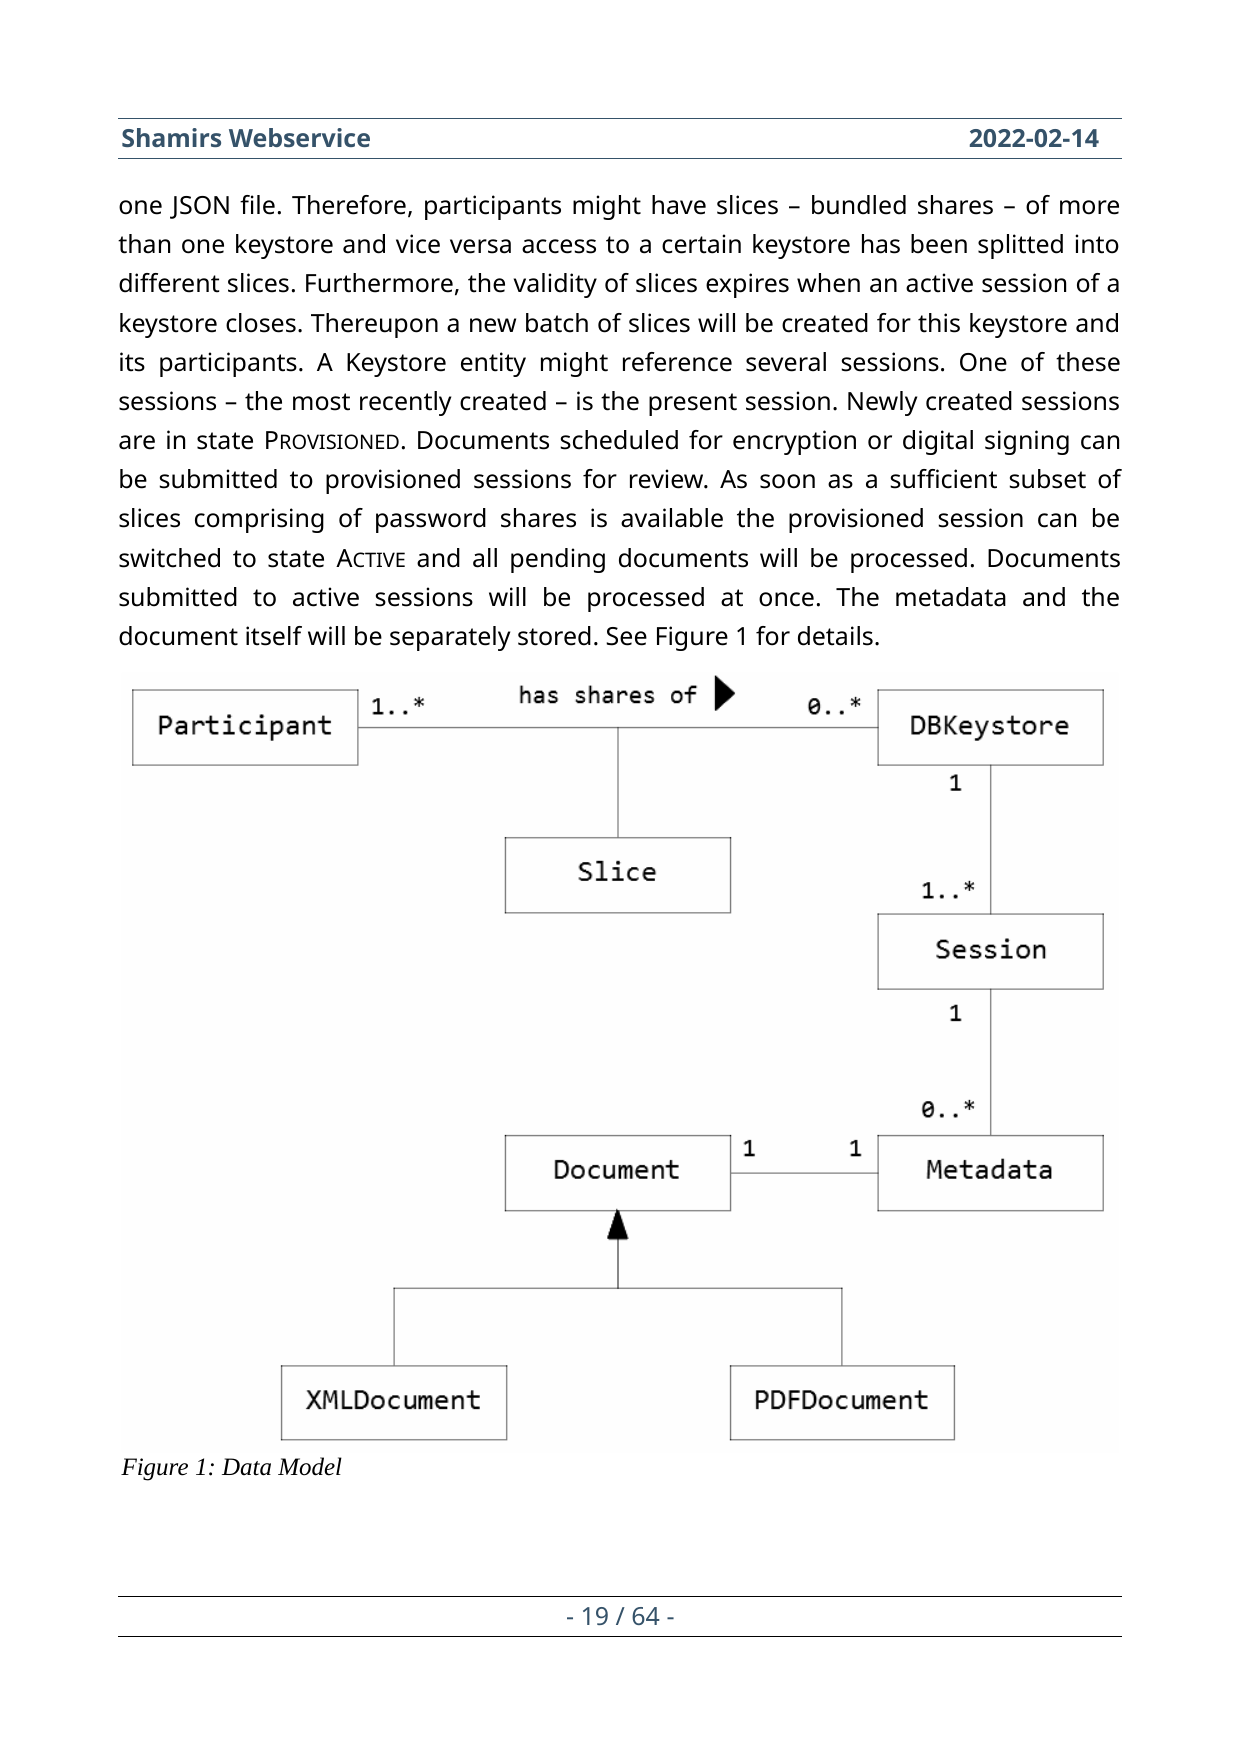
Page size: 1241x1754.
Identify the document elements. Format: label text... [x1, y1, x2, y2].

text Figure 1: Data Model [121, 1453, 1119, 1481]
picture [121, 672, 1119, 1453]
text one JSON file. Therefore, participants might have slices – bundled shares – of more than one keystore and vice versa access to a certain keystore has been splitted into different slices. Furthermore, the validity of slices expires when an active session of a keystore closes. Thereupon a new batch of slices will be created for this keystore and its participants. A Keystore entity might reference several sessions. One of these sessions – the most recently created – is the present session. Newly created sessions are in state Provisioned. Documents scheduled for encryption or digital signing can be submitted to provisioned sessions for review. As soon as a sufficient subset of slices comprising of password shares is available the provisioned session can be switched to state Active and all pending documents will be processed. Documents submitted to active sessions will be processed at once. The metadata and the document itself will be separately stored. See Figure 1 for details. [118, 188, 1122, 653]
